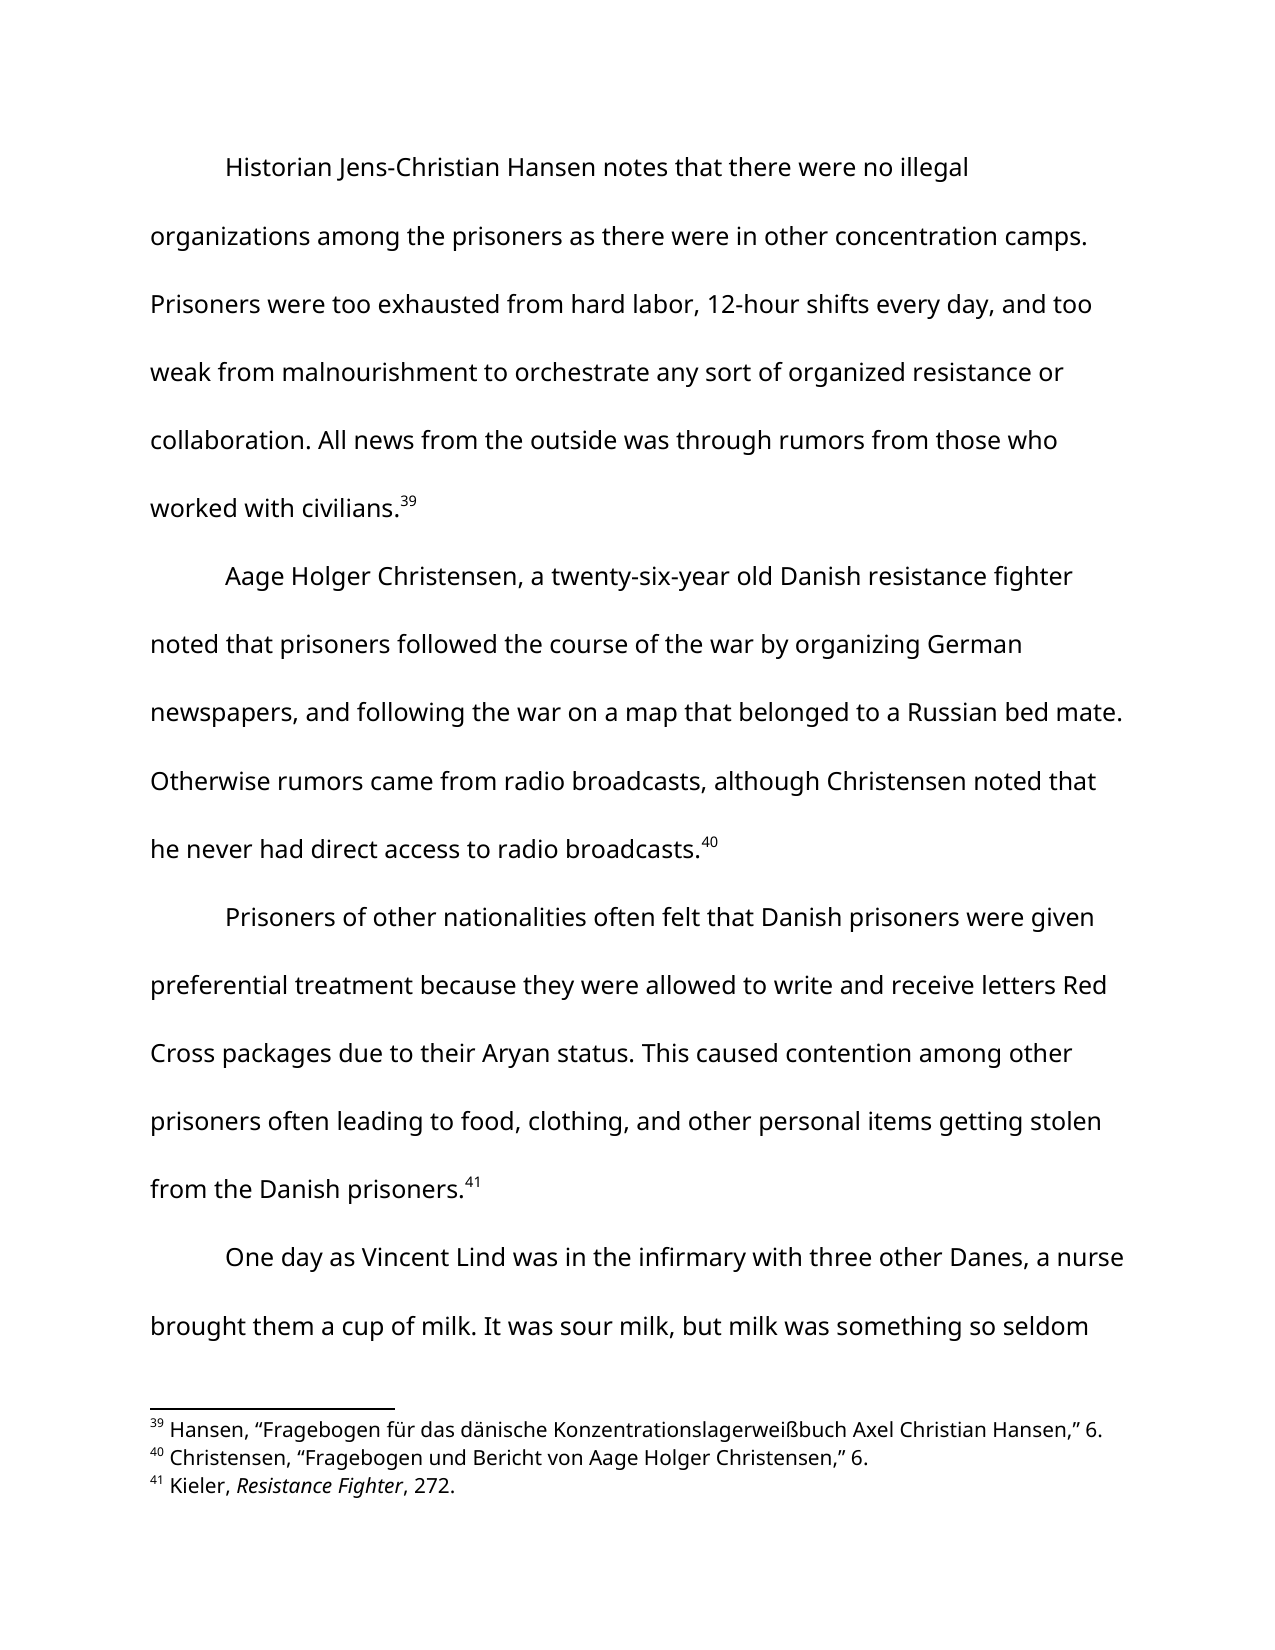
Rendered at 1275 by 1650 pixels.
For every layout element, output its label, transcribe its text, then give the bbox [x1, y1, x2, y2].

text One day as Vincent Lind was in the infirmary with three other Danes, a nurse brought them a cup of milk. It was sour milk, but milk was something so seldom [150, 1240, 1125, 1342]
text Kieler, Resistance Fighter, 272. [150, 1472, 1125, 1500]
text Christensen, “Fragebogen und Bericht von Aage Holger Christensen,” 6. [150, 1443, 1125, 1472]
text Aage Holger Christensen, a twenty-six-year old Danish resistance fighter noted that prisoners followed the course of the war by organizing German newspapers, and following the war on a map that belonged to a Russian bed mate. Otherwise rumors came from radio broadcasts, although Christensen noted that he never had direct access to radio broadcasts. [150, 559, 1125, 865]
text Prisoners of other nationalities often felt that Danish prisoners were given preferential treatment because they were allowed to write and receive letters Red Cross packages due to their Aryan status. This caused contention among other prisoners often leading to food, clothing, and other personal items getting stolen from the Danish prisoners. [150, 899, 1125, 1206]
text Hansen, “Fragebogen für das dänische Konzentrationslagerweißbuch Axel Christian Hansen,” 6. [150, 1415, 1125, 1443]
text Historian Jens-Christian Hansen notes that there were no illegal organizations among the prisoners as there were in other concentration camps. Prisoners were too exhausted from hard labor, 12-hour shifts every day, and too weak from malnourishment to orchestrate any sort of organized resistance or collaboration. All news from the outside was through rumors from those who worked with civilians. [150, 150, 1125, 525]
